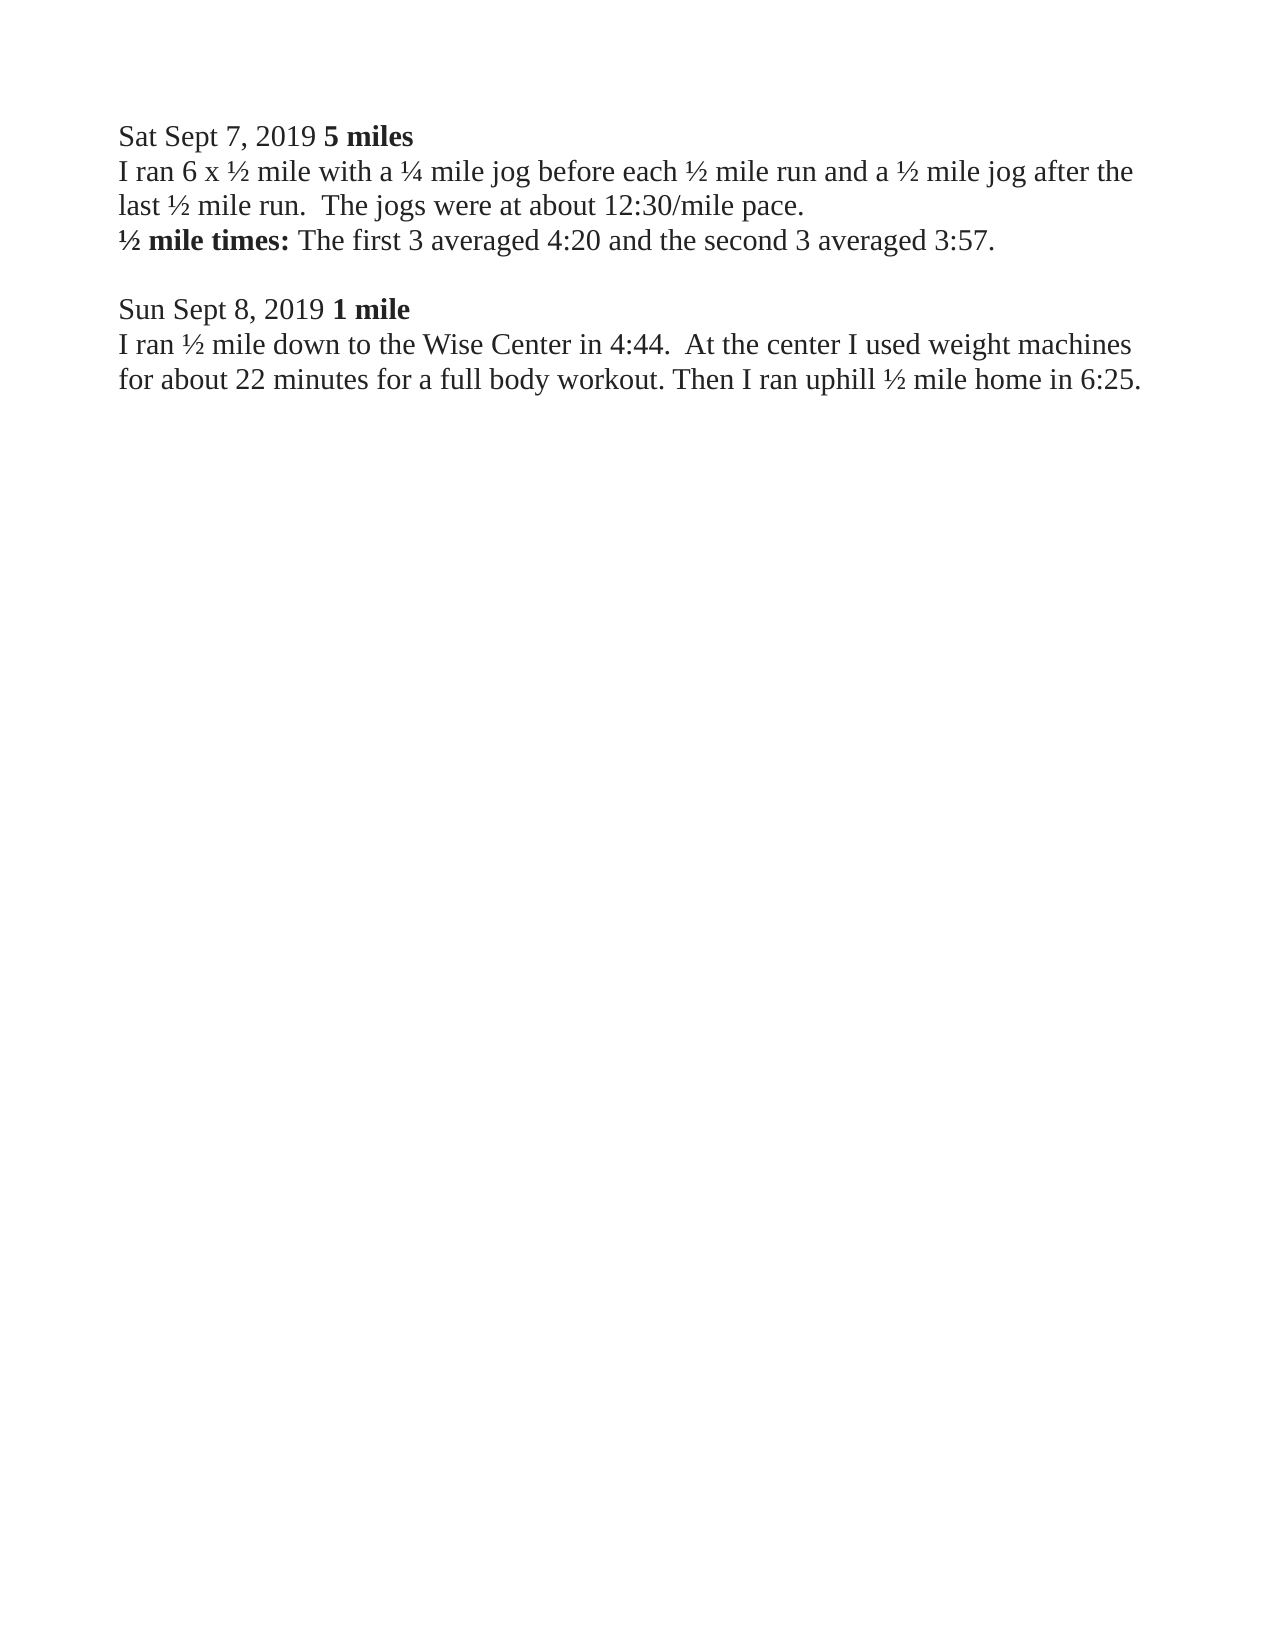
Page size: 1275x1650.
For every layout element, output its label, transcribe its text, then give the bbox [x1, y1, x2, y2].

text I ran ½ mile down to the Wise Center in 4:44. At the center I used weight machines for about 22 minutes for a full body workout. Then I ran uphill ½ mile home in 6:25. [118, 326, 1161, 396]
text Sun Sept 8, 2019 1 mile [118, 292, 1161, 326]
text Sat Sept 7, 2019 5 miles [118, 118, 1161, 153]
text ½ mile times: The first 3 averaged 4:20 and the second 3 averaged 3:57. [118, 222, 1161, 257]
text I ran 6 x ½ mile with a ¼ mile jog before each ½ mile run and a ½ mile jog after the last ½ mile run. The jogs were at about 12:30/mile pace. [118, 153, 1161, 222]
